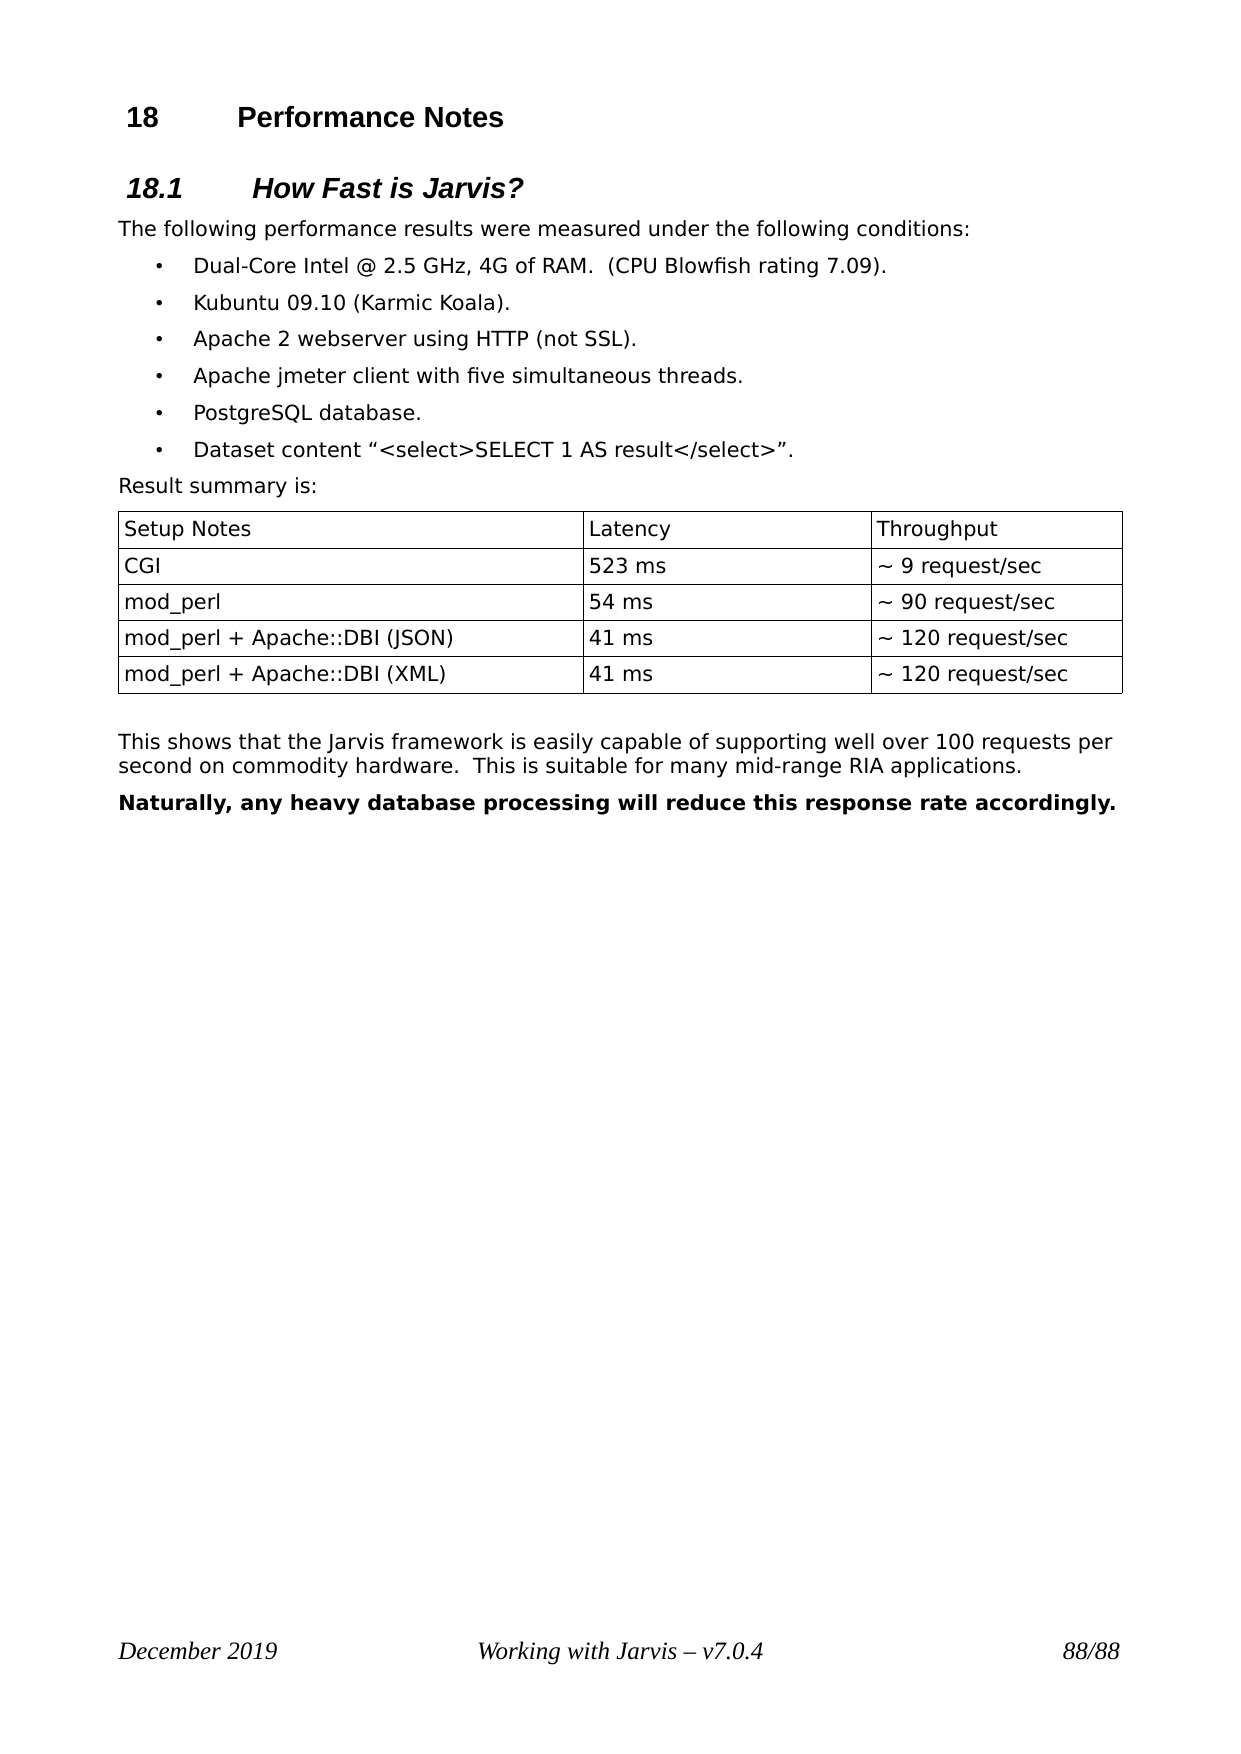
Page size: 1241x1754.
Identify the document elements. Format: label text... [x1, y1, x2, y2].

text This shows that the Jarvis framework is easily capable of supporting well over 100 requests per second on commodity hardware. This is suitable for many mid-range RIA applications. [118, 730, 1122, 778]
list Dataset content “<select>SELECT 1 AS result</select>”. [156, 438, 1122, 462]
text Naturally, any heavy database processing will reduce this response rate accordingly. [118, 791, 1122, 815]
table_cell ~ 9 request/sec [872, 549, 1122, 584]
table_cell 41 ms [584, 621, 871, 656]
table_cell mod_perl + Apache::DBI (XML) [119, 657, 583, 692]
list Dual-Core Intel @ 2.5 GHz, 4G of RAM. (CPU Blowfish rating 7.09). [156, 254, 1122, 278]
table_cell mod_perl [119, 585, 583, 620]
table_cell ~ 120 request/sec [872, 621, 1122, 656]
subtitle Performance Notes [118, 100, 1122, 133]
text The following performance results were measured under the following conditions: [118, 217, 1122, 241]
text Result summary is: [118, 474, 1122, 499]
table_cell 41 ms [584, 657, 871, 692]
table_header Latency [584, 512, 871, 547]
table_cell 523 ms [584, 549, 871, 584]
list Apache jmeter client with five simultaneous threads. [156, 364, 1122, 388]
table_cell CGI [119, 549, 583, 584]
table_header Setup Notes [119, 512, 583, 547]
table_cell ~ 90 request/sec [872, 585, 1122, 620]
list Apache 2 webserver using HTTP (not SSL). [156, 327, 1122, 352]
table_cell 54 ms [584, 585, 871, 620]
table_header Throughput [872, 512, 1122, 547]
table_cell ~ 120 request/sec [872, 657, 1122, 692]
subtitle How Fast is Jarvis? [118, 171, 1122, 204]
list PostgreSQL database. [156, 401, 1122, 425]
list Kubuntu 09.10 (Karmic Koala). [156, 291, 1122, 315]
table_cell mod_perl + Apache::DBI (JSON) [119, 621, 583, 656]
